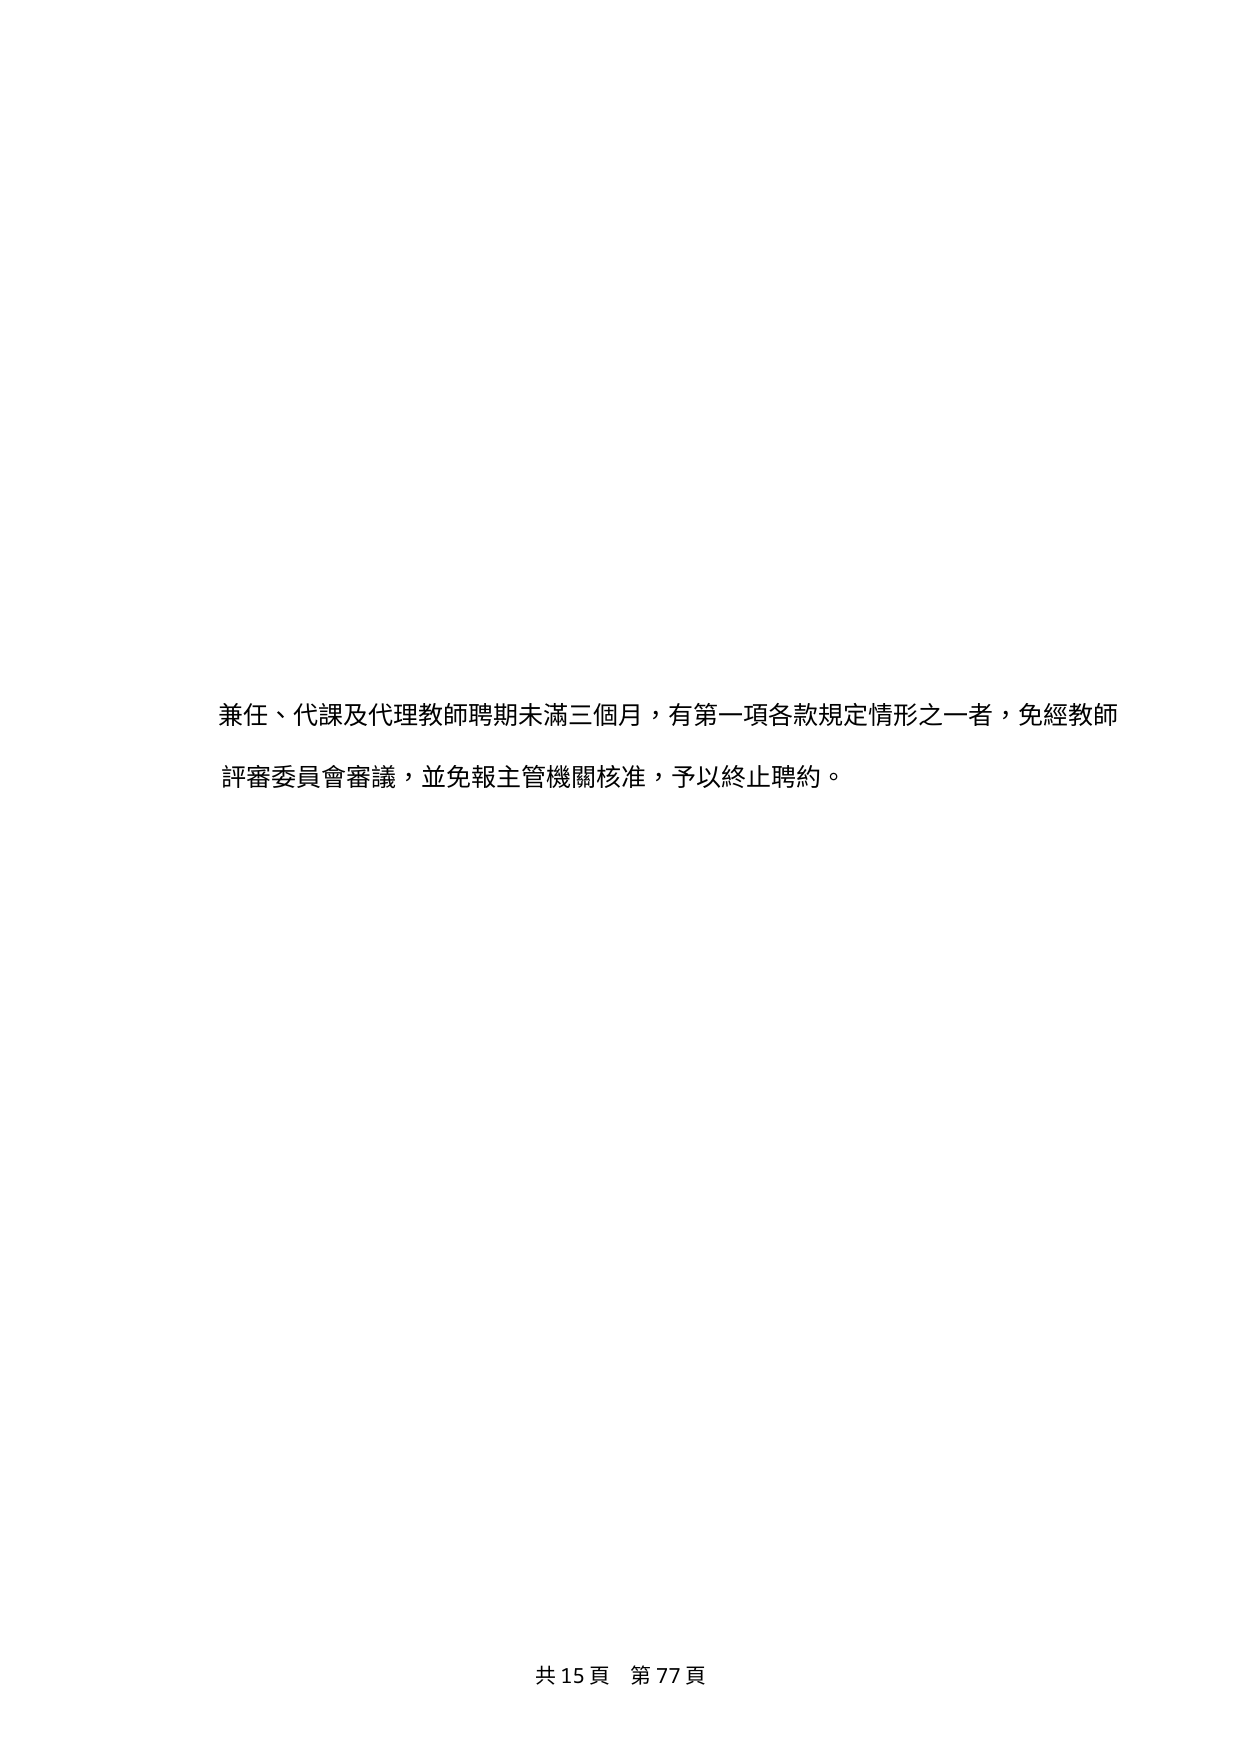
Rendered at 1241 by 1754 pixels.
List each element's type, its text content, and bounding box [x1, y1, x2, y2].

text 兼任、代課及代理教師聘期未滿三個月，有第一項各款規定情形之一者，免經教師評審委員會審議，並免報主管機關核准，予以終止聘約。 [218, 672, 1122, 797]
